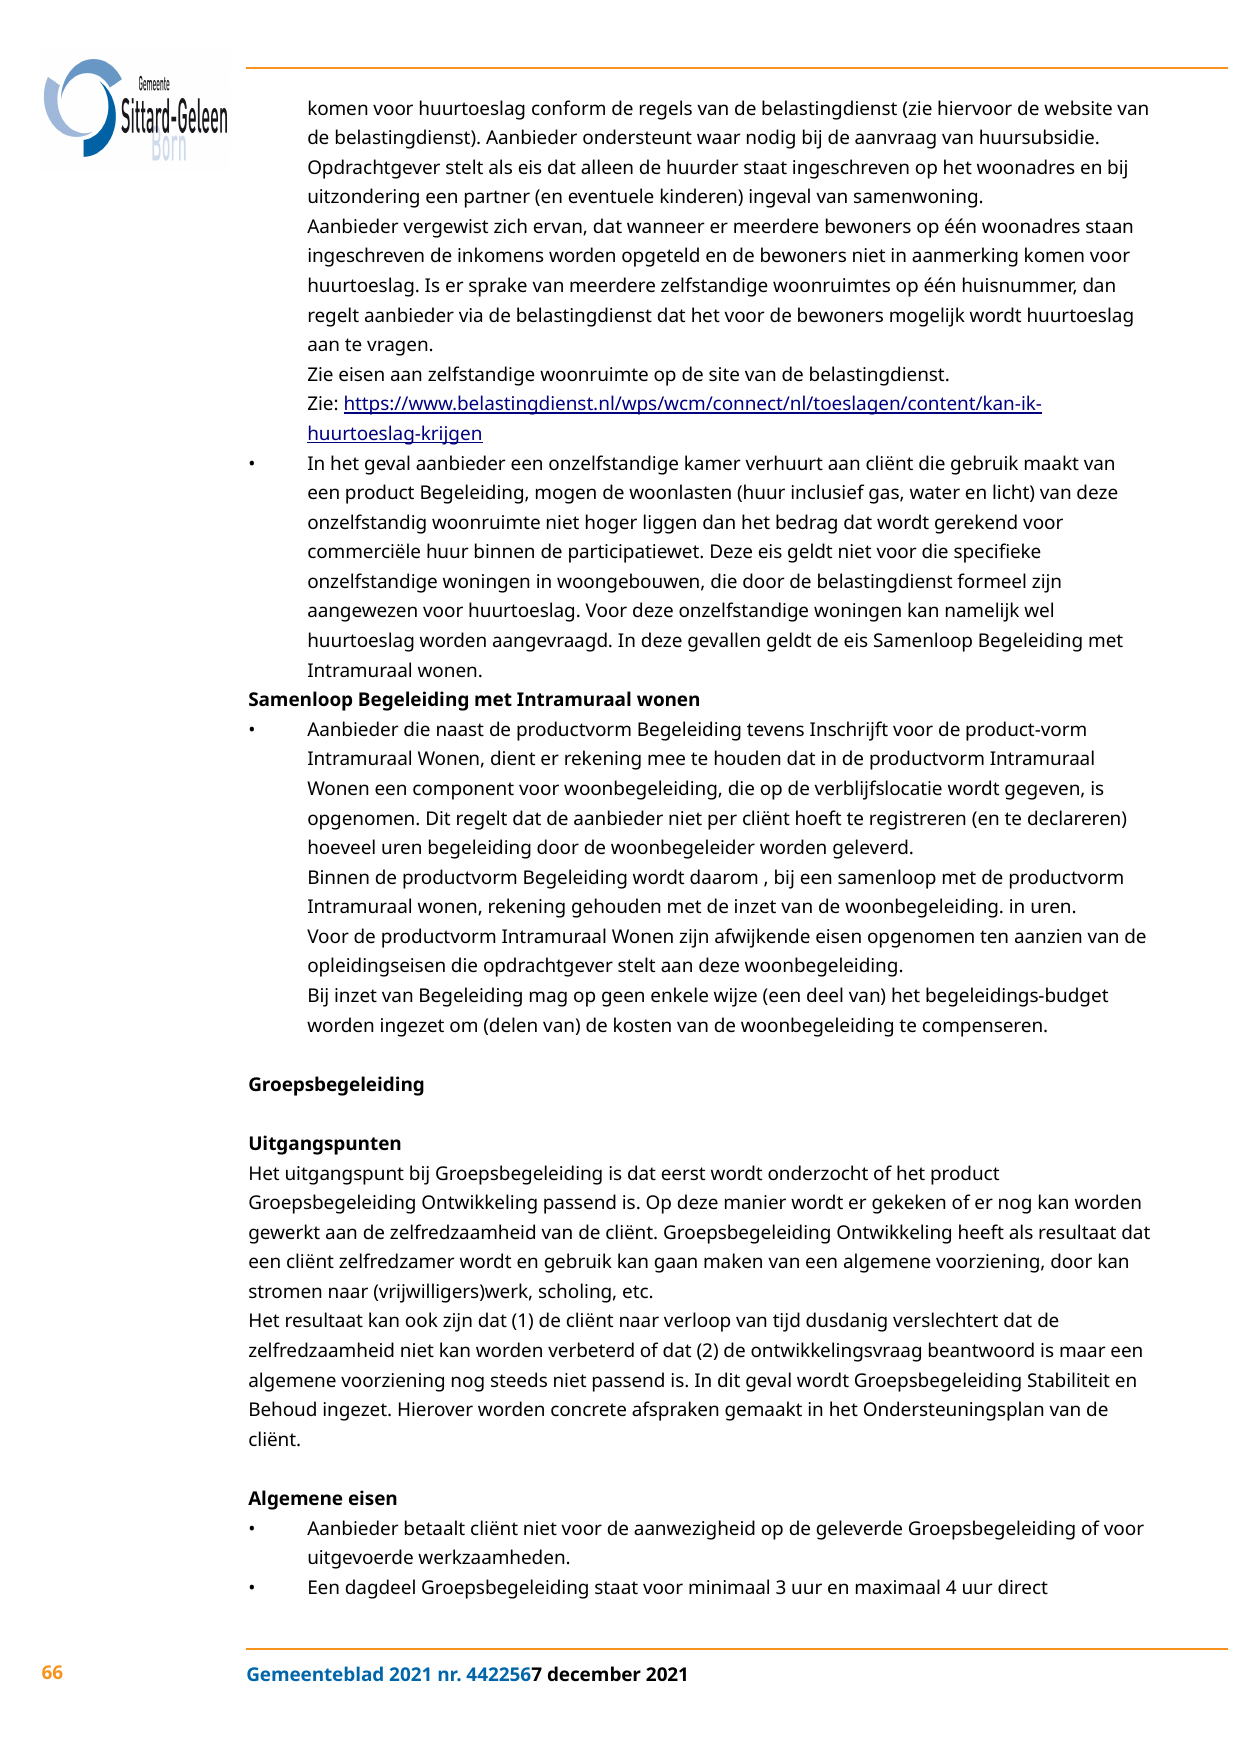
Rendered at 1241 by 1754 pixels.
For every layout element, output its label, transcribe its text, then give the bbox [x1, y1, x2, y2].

picture [41, 47, 231, 172]
list Bij inzet van Begeleiding mag op geen enkele wijze (een deel van) het begeleidings-budget worden ingezet om (delen van) de kosten van de woonbegeleiding te compenseren. [248, 982, 1152, 1038]
list Een dagdeel Groepsbegeleiding staat voor minimaal 3 uur en maximaal 4 uur direct [248, 1574, 1152, 1600]
text Groepsbegeleiding [248, 1071, 1152, 1097]
list komen voor huurtoeslag conform de regels van de belastingdienst (zie hiervoor de website van de belastingdienst). Aanbieder ondersteunt waar nodig bij de aanvraag van huursubsidie. [248, 95, 1152, 150]
list Binnen de productvorm Begeleiding wordt daarom , bij een samenloop met de productvorm Intramuraal wonen, rekening gehouden met de inzet van de woonbegeleiding. in uren. [248, 864, 1152, 919]
list Zie eisen aan zelfstandige woonruimte op de site van de belastingdienst. [248, 361, 1152, 387]
text Samenloop Begeleiding met Intramuraal wonen [248, 686, 1152, 712]
list Zie: https://www.belastingdienst.nl/wps/wcm/connect/nl/toeslagen/content/kan-ik-huurtoeslag-krijgen [248, 391, 1152, 446]
list Aanbieder betaalt cliënt niet voor de aanwezigheid op de geleverde Groepsbegeleiding of voor uitgevoerde werkzaamheden. [248, 1515, 1152, 1570]
text Algemene eisen [248, 1485, 1152, 1511]
list In het geval aanbieder een onzelfstandige kamer verhuurt aan cliënt die gebruik maakt van een product Begeleiding, mogen de woonlasten (huur inclusief gas, water en licht) van deze onzelfstandig woonruimte niet hoger liggen dan het bedrag dat wordt gerekend voor commerciële huur binnen de participatiewet. Deze eis geldt niet voor die specifieke onzelfstandige woningen in woongebouwen, die door de belastingdienst formeel zijn aangewezen voor huurtoeslag. Voor deze onzelfstandige woningen kan namelijk wel huurtoeslag worden aangevraagd. In deze gevallen geldt de eis Samenloop Begeleiding met Intramuraal wonen. [248, 450, 1152, 683]
list Voor de productvorm Intramuraal Wonen zijn afwijkende eisen opgenomen ten aanzien van de opleidingseisen die opdrachtgever stelt aan deze woonbegeleiding. [248, 923, 1152, 978]
list Opdrachtgever stelt als eis dat alleen de huurder staat ingeschreven op het woonadres en bij uitzondering een partner (en eventuele kinderen) ingeval van samenwoning. [248, 154, 1152, 209]
text Het resultaat kan ook zijn dat (1) de cliënt naar verloop van tijd dusdanig verslechtert dat de zelfredzaamheid niet kan worden verbeterd of dat (2) de ontwikkelingsvraag beantwoord is maar een algemene voorziening nog steeds niet passend is. In dit geval wordt Groepsbegeleiding Stabiliteit en Behoud ingezet. Hierover worden concrete afspraken gemaakt in het Ondersteuningsplan van de cliënt. [248, 1308, 1152, 1452]
list Aanbieder vergewist zich ervan, dat wanneer er meerdere bewoners op één woonadres staan ingeschreven de inkomens worden opgeteld en de bewoners niet in aanmerking komen voor huurtoeslag. Is er sprake van meerdere zelfstandige woonruimtes op één huisnummer, dan regelt aanbieder via de belastingdienst dat het voor de bewoners mogelijk wordt huurtoeslag aan te vragen. [248, 213, 1152, 357]
text Uitgangspunten [248, 1130, 1152, 1156]
text Het uitgangspunt bij Groepsbegeleiding is dat eerst wordt onderzocht of het product Groepsbegeleiding Ontwikkeling passend is. Op deze manier wordt er gekeken of er nog kan worden gewerkt aan de zelfredzaamheid van de cliënt. Groepsbegeleiding Ontwikkeling heeft als resultaat dat een cliënt zelfredzamer wordt en gebruik kan gaan maken van een algemene voorziening, door kan stromen naar (vrijwilligers)werk, scholing, etc. [248, 1160, 1152, 1304]
list Aanbieder die naast de productvorm Begeleiding tevens Inschrijft voor de product-vorm Intramuraal Wonen, dient er rekening mee te houden dat in de productvorm Intramuraal Wonen een component voor woonbegeleiding, die op de verblijfslocatie wordt gegeven, is opgenomen. Dit regelt dat de aanbieder niet per cliënt hoeft te registreren (en te declareren) hoeveel uren begeleiding door de woonbegeleider worden geleverd. [248, 716, 1152, 860]
